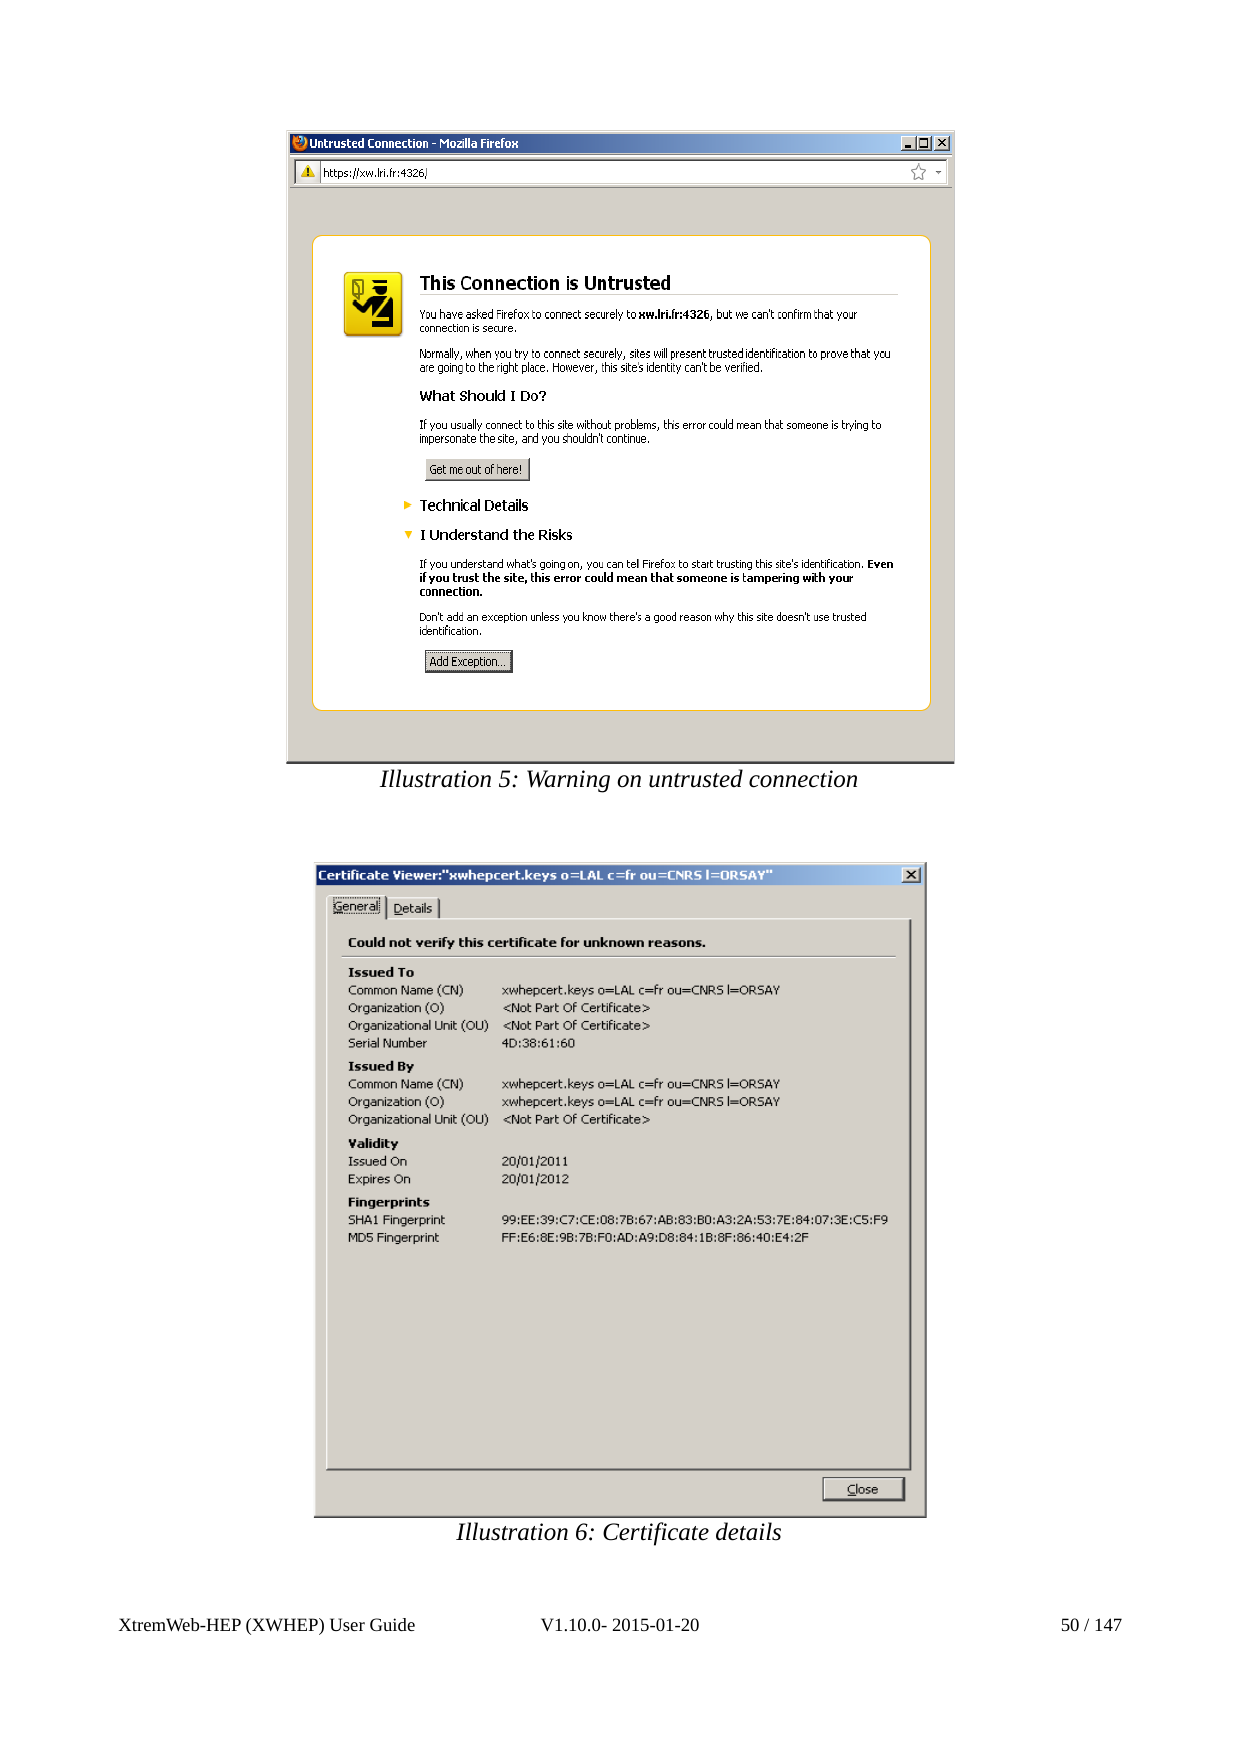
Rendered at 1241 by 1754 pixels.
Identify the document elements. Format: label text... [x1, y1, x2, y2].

picture [313, 862, 927, 1518]
picture [286, 130, 955, 764]
text Illustration 5: Warning on untrusted connection [286, 764, 954, 792]
text Illustration 6: Certificate details [314, 1518, 927, 1546]
